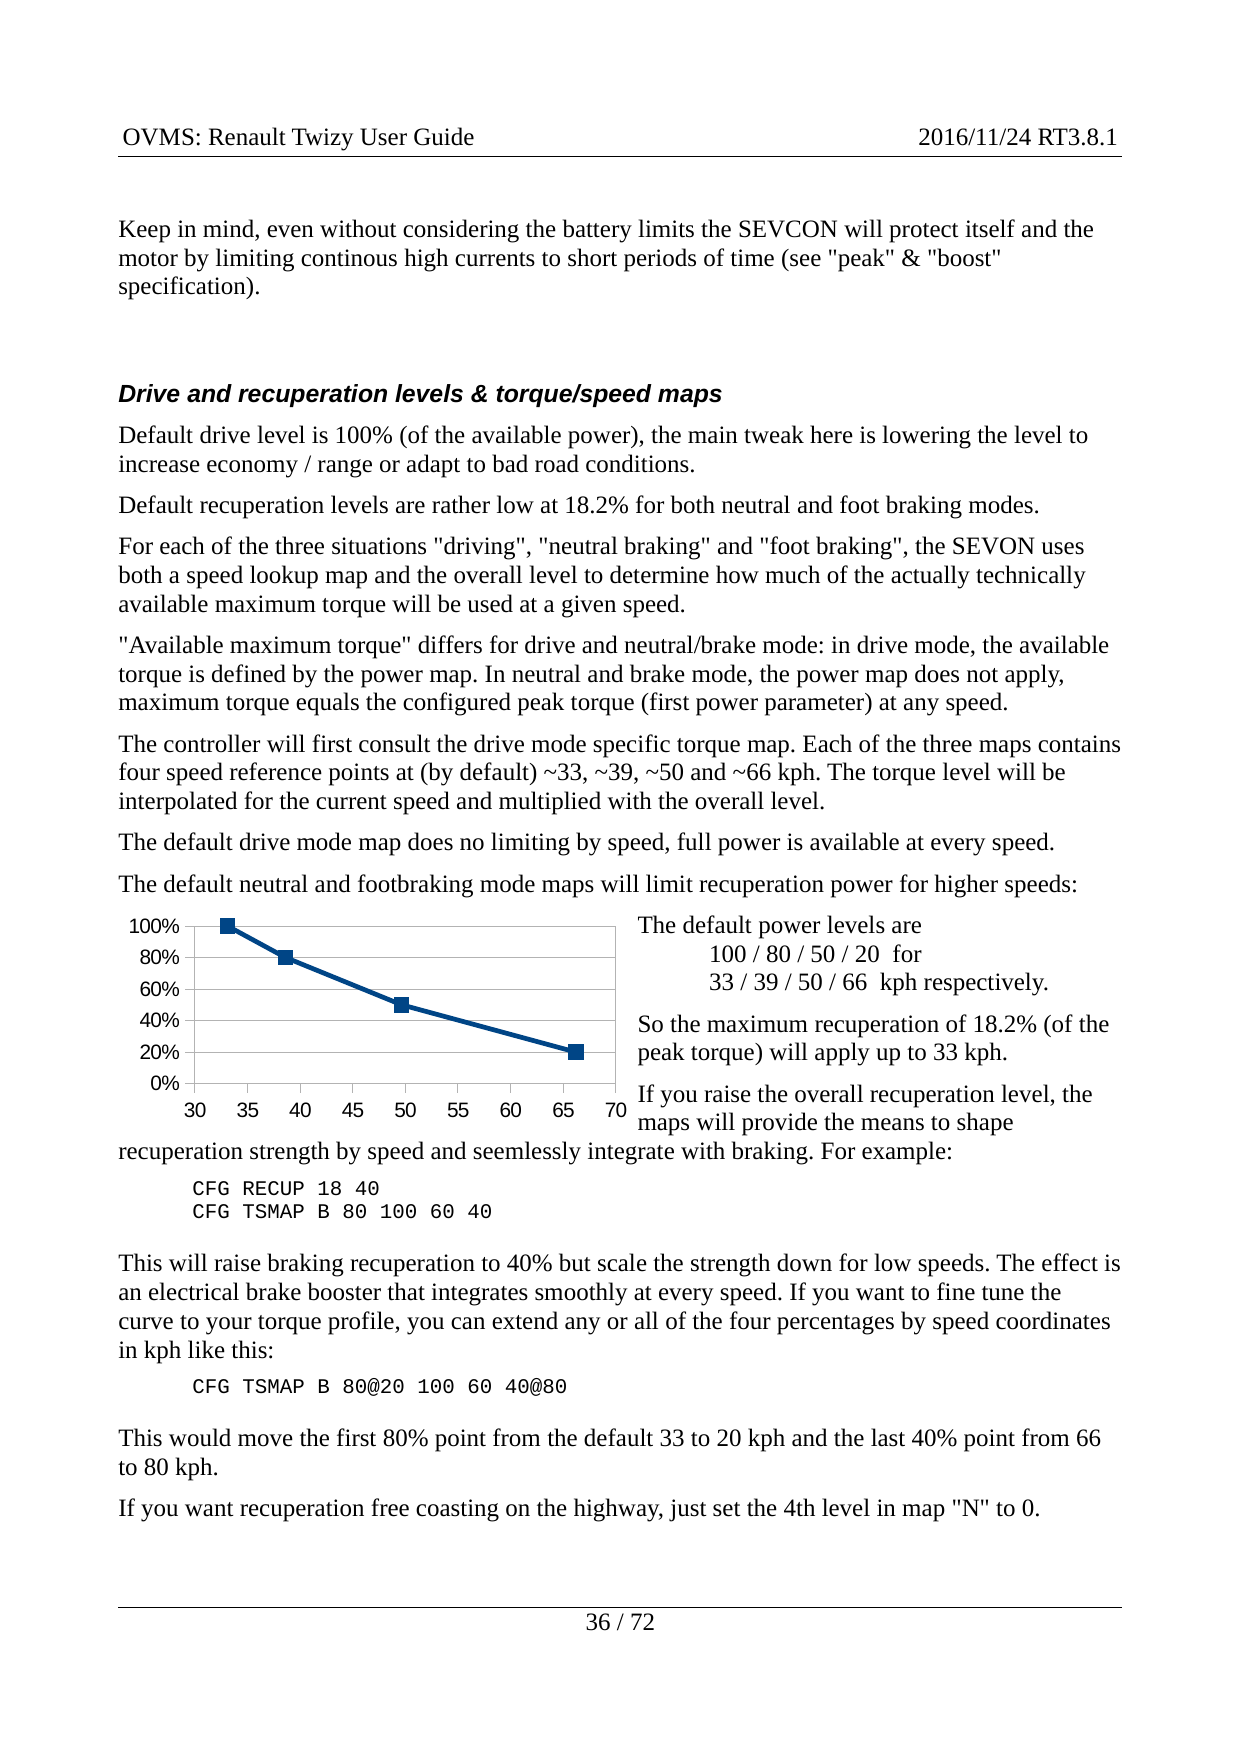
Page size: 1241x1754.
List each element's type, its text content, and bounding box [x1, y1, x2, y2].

text CFG RECUP 18 40 CFG TSMAP B 80 100 60 40 [192, 1177, 1122, 1248]
subtitle Drive and recuperation levels & torque/speed maps [118, 379, 1122, 407]
text Default drive level is 100% (of the available power), the main tweak here is lowering the level to increase economy / range or adapt to bad road conditions. [118, 420, 1122, 477]
text Keep in mind, even without considering the battery limits the SEVCON will protect itself and the motor by limiting continous high currents to short periods of time (see "peak" & "boost" specification). [118, 214, 1122, 300]
text "Available maximum torque" differs for drive and neutral/brake mode: in drive mode, the available torque is defined by the power map. In neutral and brake mode, the power map does not apply, maximum torque equals the configured peak torque (first power parameter) at any speed. [118, 630, 1122, 716]
text If you want recuperation free coasting on the highway, just set the 4th level in map "N" to 0. [118, 1493, 1122, 1522]
text The controller will first consult the drive mode specific torque map. Each of the three maps contains four speed reference points at (by default) ~33, ~39, ~50 and ~66 kph. The torque level will be interpolated for the current speed and multiplied with the overall level. [118, 729, 1122, 815]
text CFG TSMAP B 80@20 100 60 40@80 [192, 1376, 1122, 1423]
text This would move the first 80% point from the default 33 to 20 kph and the last 40% point from 66 to 80 kph. [118, 1423, 1122, 1481]
text If you raise the overall recuperation level, the maps will provide the means to shape recuperation strength by speed and seemlessly integrate with braking. For example: [118, 1079, 1122, 1165]
text For each of the three situations "driving", "neutral braking" and "foot braking", the SEVON uses both a speed lookup map and the overall level to determine how much of the actually technically available maximum torque will be used at a given speed. [118, 531, 1122, 617]
text The default power levels are 100 / 80 / 50 / 20 for 33 / 39 / 50 / 66 kph respectively. [638, 910, 1122, 996]
text So the maximum recuperation of 18.2% (of the peak torque) will apply up to 33 kph. [638, 1009, 1122, 1066]
text Default recuperation levels are rather low at 18.2% for both neutral and foot braking modes. [118, 490, 1122, 519]
text This will raise braking recuperation to 40% but scale the strength down for low speeds. The effect is an electrical brake booster that integrates smoothly at every speed. If you want to fine tune the curve to your torque profile, you can extend any or all of the four percentages by speed coordinates in kph like this: [118, 1248, 1122, 1363]
text The default drive mode map does no limiting by speed, full power is available at every speed. [118, 827, 1122, 856]
text The default neutral and footbraking mode maps will limit recuperation power for higher speeds: [118, 869, 1122, 897]
